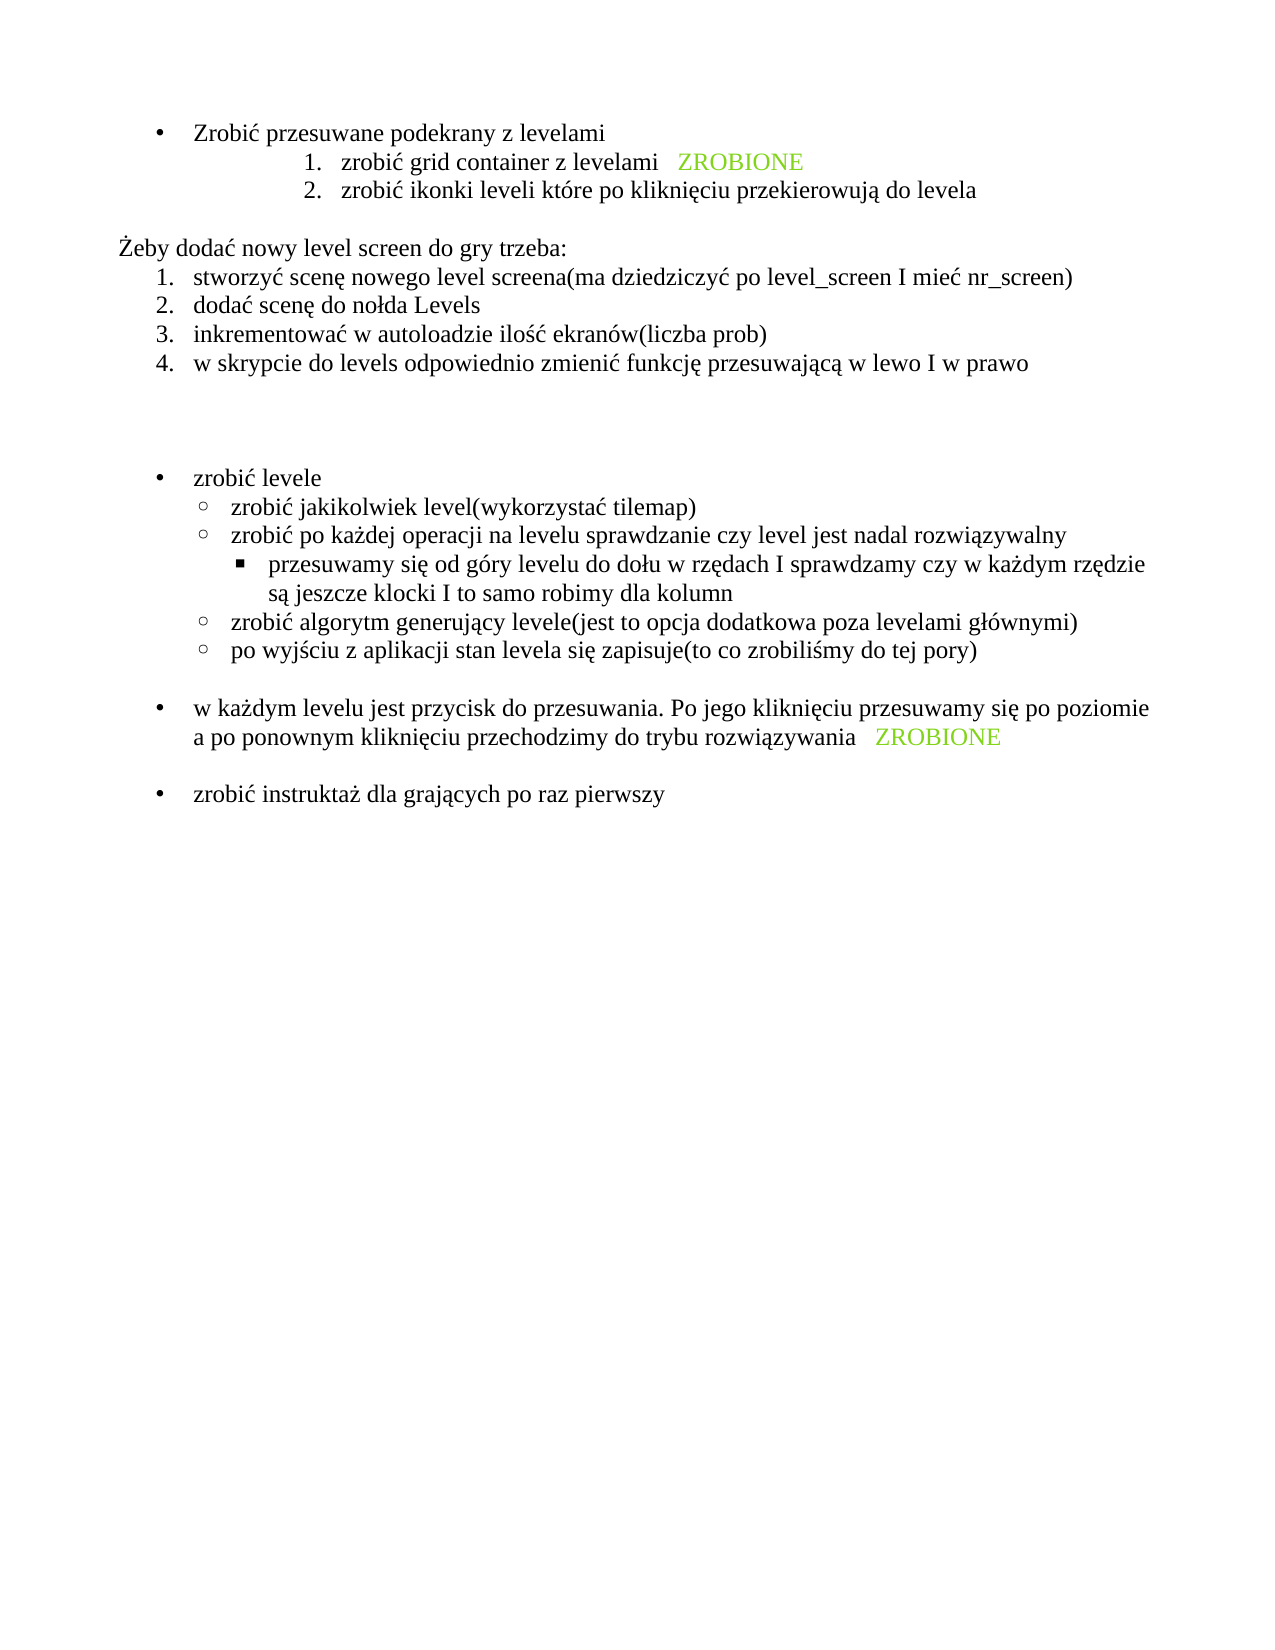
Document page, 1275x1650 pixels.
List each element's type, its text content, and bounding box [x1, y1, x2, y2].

list Zrobić przesuwane podekrany z levelami [156, 118, 1157, 147]
list inkrementować w autoloadzie ilość ekranów(liczba prob) [156, 319, 1157, 348]
list dodać scenę do nołda Levels [156, 291, 1157, 319]
list przesuwamy się od góry levelu do dołu w rzędach I sprawdzamy czy w każdym rzędzie są jeszcze klocki I to samo robimy dla kolumn [231, 549, 1157, 607]
list zrobić instruktaż dla grających po raz pierwszy [156, 779, 1157, 808]
list zrobić levele [156, 463, 1157, 492]
list po wyjściu z aplikacji stan levela się zapisuje(to co zrobiliśmy do tej pory) [193, 636, 1157, 664]
list w każdym levelu jest przycisk do przesuwania. Po jego kliknięciu przesuwamy się po poziomie a po ponownym kliknięciu przechodzimy do trybu rozwiązywania ZROBIONE [156, 693, 1157, 751]
list zrobić grid container z levelami ZROBIONE [303, 147, 1157, 176]
list zrobić po każdej operacji na levelu sprawdzanie czy level jest nadal rozwiązywalny [193, 521, 1157, 549]
list zrobić ikonki leveli które po kliknięciu przekierowują do levela [303, 176, 1157, 204]
text Żeby dodać nowy level screen do gry trzeba: [118, 233, 1157, 262]
list stworzyć scenę nowego level screena(ma dziedziczyć po level_screen I mieć nr_screen) [156, 262, 1157, 291]
list zrobić algorytm generujący levele(jest to opcja dodatkowa poza levelami głównymi) [193, 607, 1157, 636]
list w skrypcie do levels odpowiednio zmienić funkcję przesuwającą w lewo I w prawo [156, 348, 1157, 377]
list zrobić jakikolwiek level(wykorzystać tilemap) [193, 492, 1157, 521]
